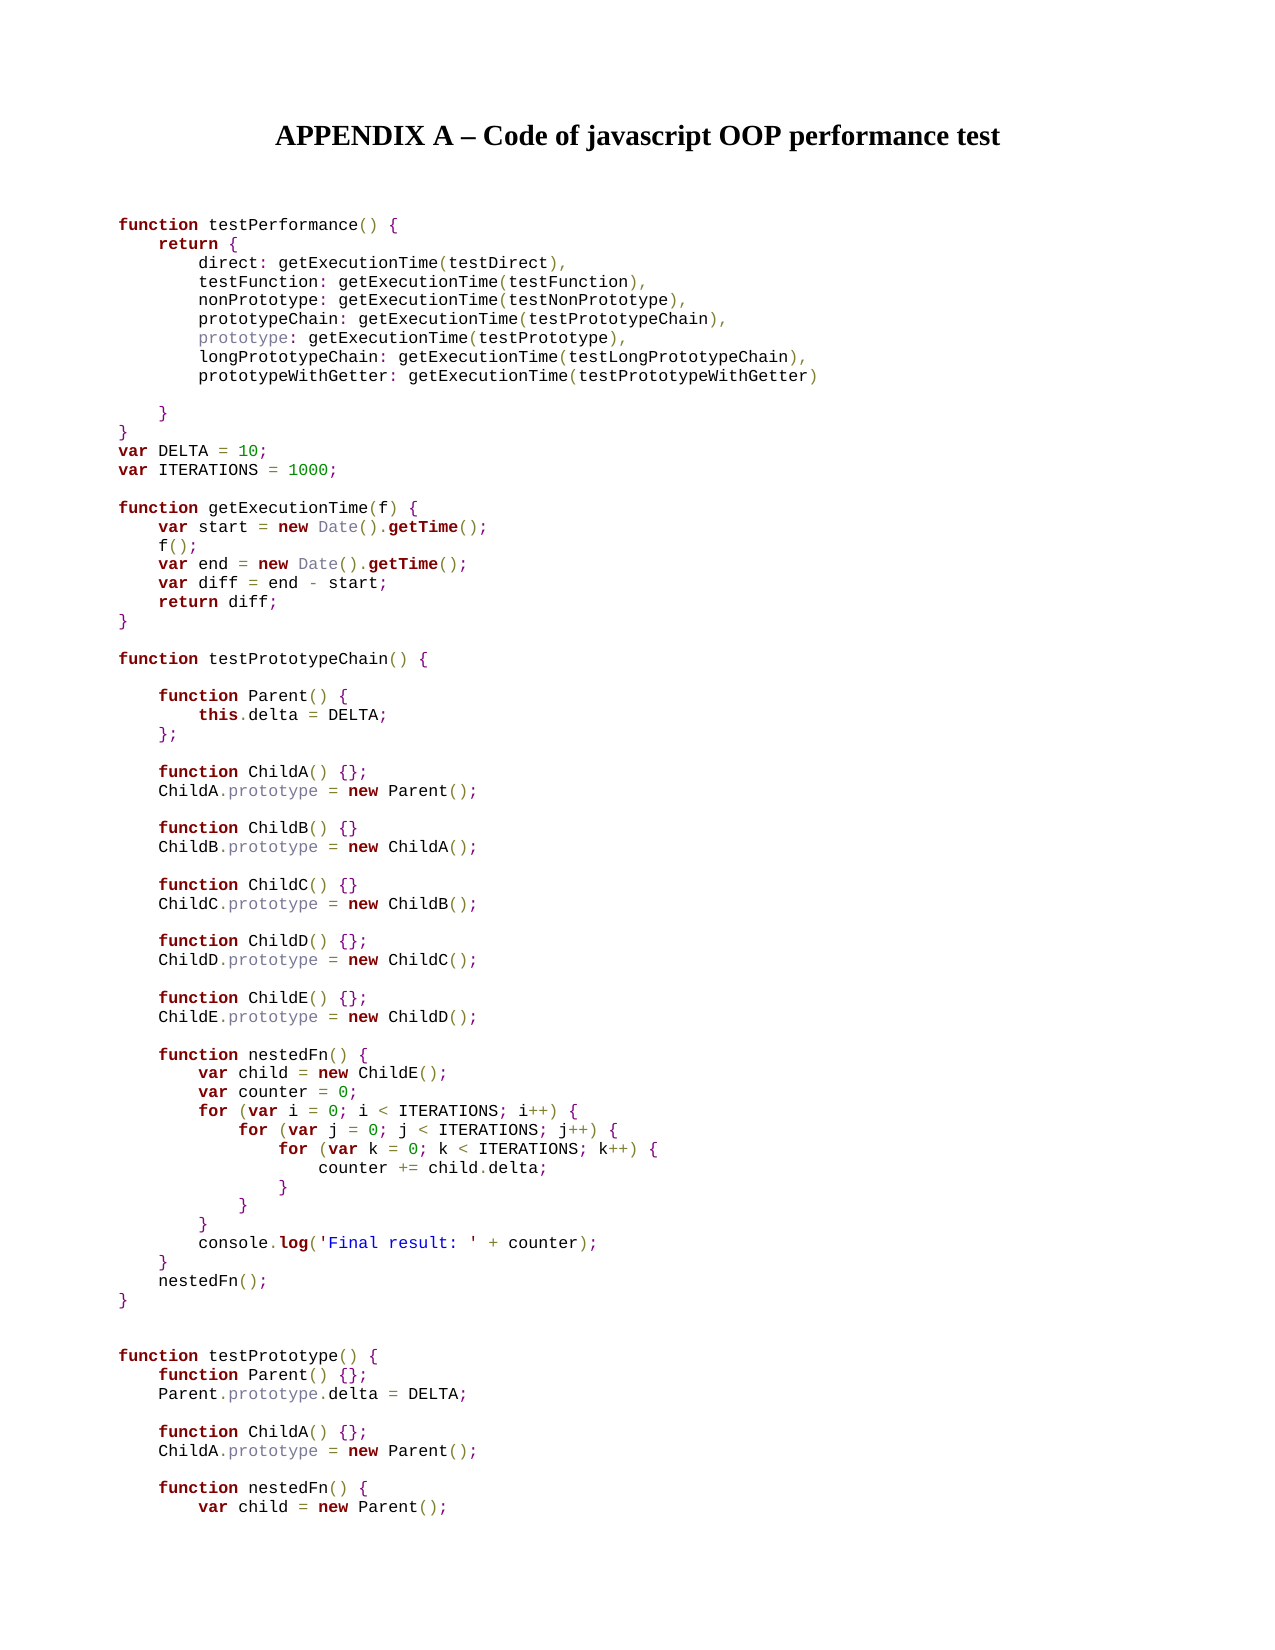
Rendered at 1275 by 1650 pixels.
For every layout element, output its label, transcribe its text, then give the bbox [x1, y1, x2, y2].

text } [118, 1197, 1157, 1216]
text for (var j = 0; j < ITERATIONS; j++) { [118, 1122, 1157, 1140]
text function ChildB() {} [118, 820, 1157, 839]
text prototypeChain: getExecutionTime(testPrototypeChain), [118, 311, 1157, 330]
text for (var i = 0; i < ITERATIONS; i++) { [118, 1103, 1157, 1122]
text ChildA.prototype = new Parent(); [118, 1442, 1157, 1461]
text Parent.prototype.delta = DELTA; [118, 1386, 1157, 1404]
text function testPrototype() { [118, 1348, 1157, 1367]
text ChildE.prototype = new ChildD(); [118, 1008, 1157, 1027]
text var child = new Parent(); [118, 1499, 1157, 1517]
text function nestedFn() { [118, 1046, 1157, 1065]
text return { [118, 235, 1157, 254]
text } [118, 1291, 1157, 1310]
text function nestedFn() { [118, 1480, 1157, 1499]
text var start = new Date().getTime(); [118, 518, 1157, 537]
text return diff; [118, 594, 1157, 612]
text function ChildD() {}; [118, 933, 1157, 952]
text function testPrototypeChain() { [118, 650, 1157, 669]
text function getExecutionTime(f) { [118, 499, 1157, 518]
text for (var k = 0; k < ITERATIONS; k++) { [118, 1140, 1157, 1159]
text } [118, 612, 1157, 631]
text var diff = end - start; [118, 575, 1157, 594]
text var ITERATIONS = 1000; [118, 462, 1157, 481]
text function ChildA() {}; [118, 763, 1157, 782]
text nonPrototype: getExecutionTime(testNonPrototype), [118, 292, 1157, 311]
text this.delta = DELTA; [118, 707, 1157, 726]
text counter += child.delta; [118, 1159, 1157, 1178]
text function Parent() { [118, 688, 1157, 707]
text var DELTA = 10; [118, 443, 1157, 462]
text function testPerformance() { [118, 217, 1157, 235]
text function ChildA() {}; [118, 1423, 1157, 1442]
text var end = new Date().getTime(); [118, 556, 1157, 575]
text var counter = 0; [118, 1084, 1157, 1103]
text prototype: getExecutionTime(testPrototype), [118, 330, 1157, 348]
text function Parent() {}; [118, 1367, 1157, 1386]
text ChildC.prototype = new ChildB(); [118, 895, 1157, 914]
text } [118, 1178, 1157, 1197]
text var child = new ChildE(); [118, 1065, 1157, 1084]
text testFunction: getExecutionTime(testFunction), [118, 273, 1157, 292]
text ChildD.prototype = new ChildC(); [118, 952, 1157, 971]
text } [118, 1216, 1157, 1235]
text } [118, 424, 1157, 443]
text function ChildE() {}; [118, 989, 1157, 1008]
text longPrototypeChain: getExecutionTime(testLongPrototypeChain), [118, 348, 1157, 367]
text direct: getExecutionTime(testDirect), [118, 254, 1157, 273]
text } [118, 1253, 1157, 1272]
text ChildB.prototype = new ChildA(); [118, 839, 1157, 858]
text } [118, 405, 1157, 424]
text nestedFn(); [118, 1272, 1157, 1291]
text function ChildC() {} [118, 876, 1157, 895]
text }; [118, 726, 1157, 744]
text f(); [118, 537, 1157, 556]
text console.log('Final result: ' + counter); [118, 1235, 1157, 1253]
text ChildA.prototype = new Parent(); [118, 782, 1157, 801]
subtitle APPENDIX A – Code of javascript OOP performance test [118, 118, 1157, 152]
text prototypeWithGetter: getExecutionTime(testPrototypeWithGetter) [118, 367, 1157, 386]
